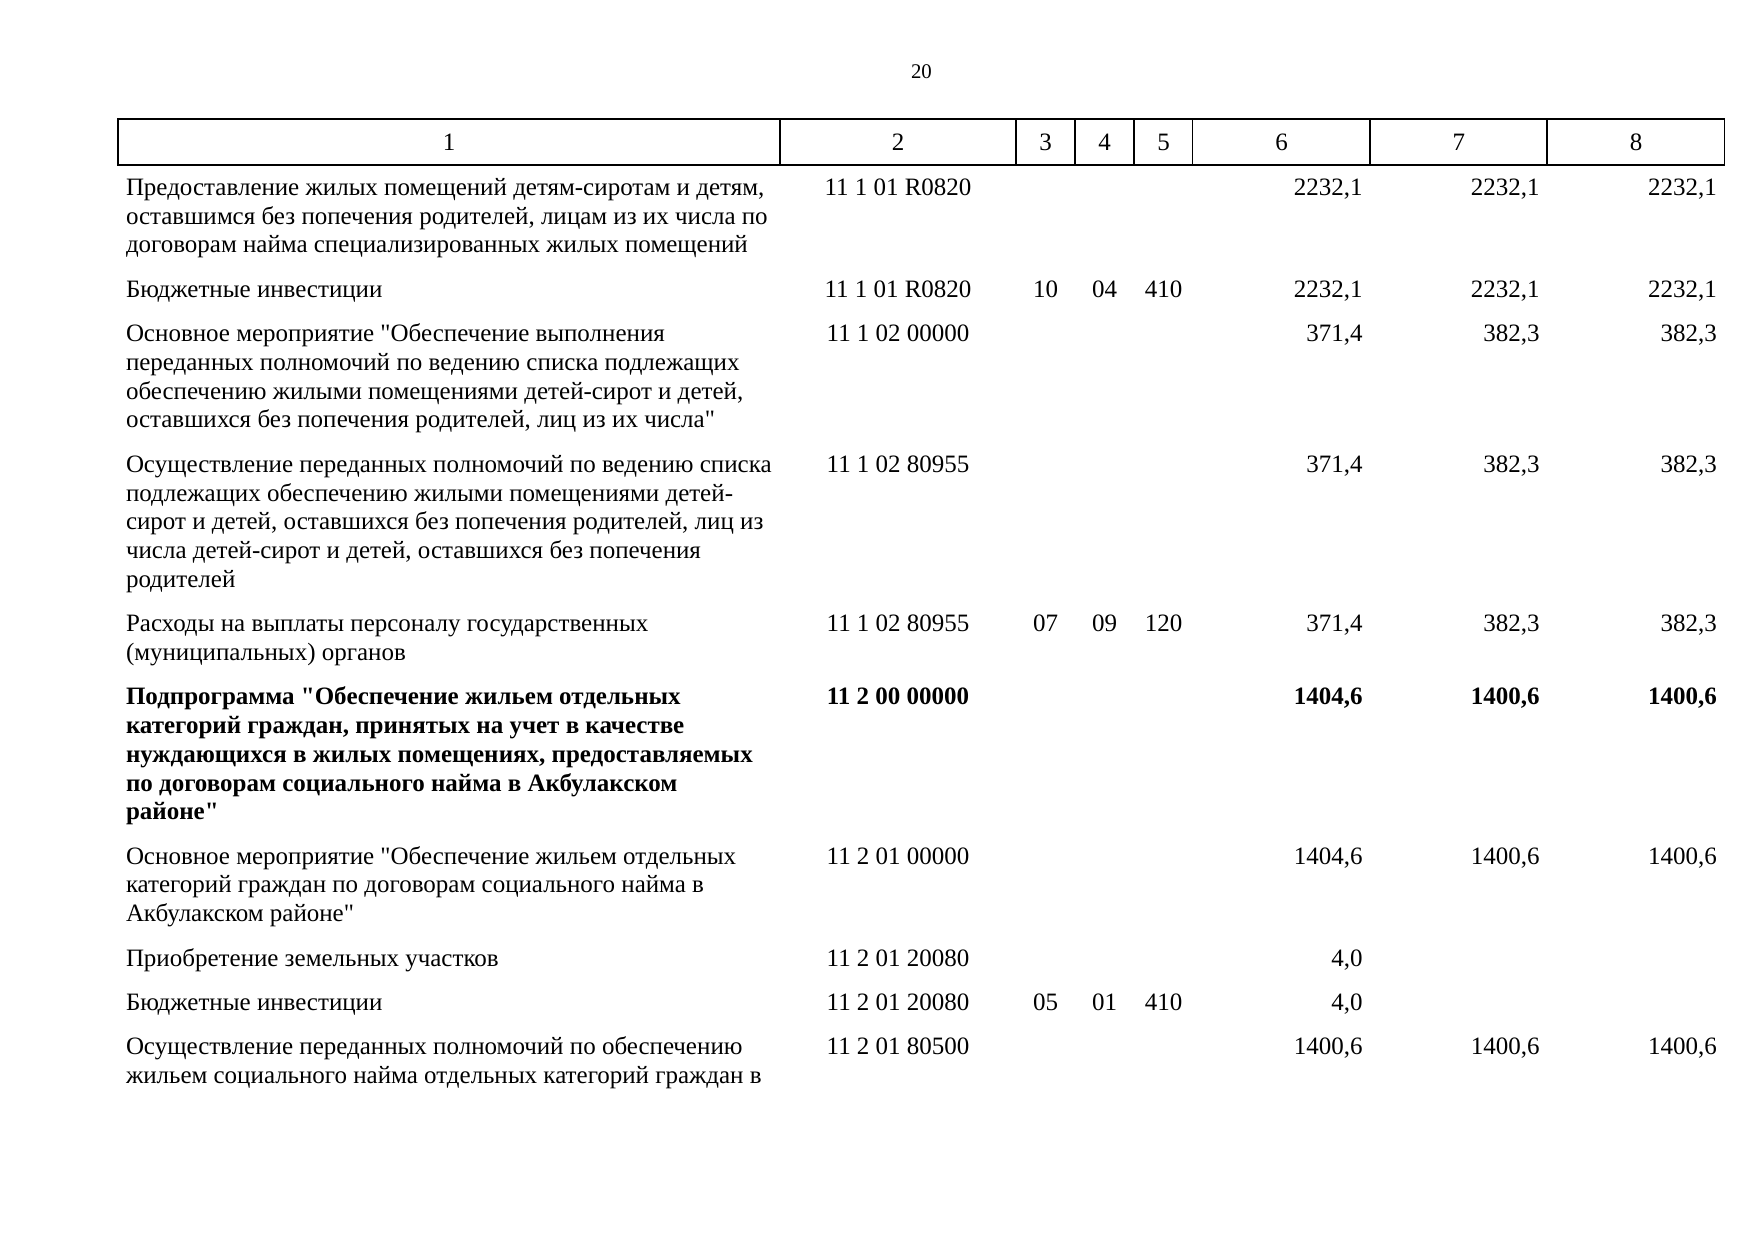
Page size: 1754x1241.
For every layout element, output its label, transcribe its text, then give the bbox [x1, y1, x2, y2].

table_cell [1016, 166, 1075, 266]
table_cell 410 [1134, 979, 1193, 1023]
table_cell [1075, 674, 1134, 833]
table_cell 11 1 02 80955 [780, 441, 1016, 600]
table_cell 05 [1016, 979, 1075, 1023]
table_cell 11 1 02 00000 [780, 310, 1016, 441]
table_cell 11 2 00 00000 [780, 674, 1016, 833]
table_cell 1400,6 [1193, 1024, 1370, 1097]
table_cell 11 1 02 80955 [780, 600, 1016, 673]
table_cell 04 [1075, 266, 1134, 310]
table_cell Основное мероприятие "Обеспечение жильем отдельных категорий граждан по договорам социального найма в Акбулакском районе" [118, 833, 780, 935]
table_cell 1400,6 [1370, 1024, 1547, 1097]
table_cell 2232,1 [1193, 266, 1370, 310]
table_cell [1075, 935, 1134, 979]
table_cell [1134, 935, 1193, 979]
table_header [1017, 120, 1074, 164]
table_cell Бюджетные инвестиции [118, 266, 780, 310]
table_cell [1016, 833, 1075, 935]
table_cell Основное мероприятие "Обеспечение выполнения переданных полномочий по ведению списка подлежащих обеспечению жилыми помещениями детей-сирот и детей, оставшихся без попечения родителей, лиц из их числа" [118, 310, 780, 441]
table_cell 10 [1016, 266, 1075, 310]
table_header [1076, 120, 1133, 164]
table_cell 382,3 [1370, 600, 1547, 673]
table_header [781, 120, 1015, 164]
table_cell 1400,6 [1547, 674, 1724, 833]
table_cell 09 [1075, 600, 1134, 673]
table_cell Бюджетные инвестиции [118, 979, 780, 1023]
table_cell Осуществление переданных полномочий по обеспечению жильем социального найма отдельных категорий граждан в [118, 1024, 780, 1097]
table_header 1 [126, 128, 772, 156]
table_cell [1016, 310, 1075, 441]
table_cell 11 2 01 20080 [780, 935, 1016, 979]
table_cell 11 2 01 00000 [780, 833, 1016, 935]
table_cell 371,4 [1193, 441, 1370, 600]
table_header 2 [788, 128, 1008, 156]
table_cell [1016, 935, 1075, 979]
table_header 5 [1142, 128, 1185, 156]
table_cell [1075, 441, 1134, 600]
table_header 6 [1201, 128, 1362, 156]
table_cell 382,3 [1547, 310, 1724, 441]
table_cell Расходы на выплаты персоналу государственных (муниципальных) органов [118, 600, 780, 673]
table_cell 410 [1134, 266, 1193, 310]
table_cell [1134, 674, 1193, 833]
table_header [1548, 120, 1724, 164]
table_cell 4,0 [1193, 979, 1370, 1023]
table_cell [1016, 674, 1075, 833]
table_cell [1075, 1024, 1134, 1097]
table_cell 1400,6 [1547, 1024, 1724, 1097]
table_cell 382,3 [1370, 310, 1547, 441]
table_header 3 [1024, 128, 1067, 156]
table_cell 11 2 01 80500 [780, 1024, 1016, 1097]
table_cell [1075, 166, 1134, 266]
table_cell [1134, 166, 1193, 266]
table_cell 1400,6 [1370, 833, 1547, 935]
table_cell [1370, 979, 1547, 1023]
table_cell 120 [1134, 600, 1193, 673]
table_cell 2232,1 [1370, 166, 1547, 266]
table_cell [1547, 979, 1724, 1023]
table_cell Осуществление переданных полномочий по ведению списка подлежащих обеспечению жилыми помещениями детей-сирот и детей, оставшихся без попечения родителей, лиц из числа детей-сирот и детей, оставшихся без попечения родителей [118, 441, 780, 600]
table_cell 11 2 01 20080 [780, 979, 1016, 1023]
table_header [119, 120, 779, 164]
table_header 7 [1378, 128, 1539, 156]
table_cell Приобретение земельных участков [118, 935, 780, 979]
table_cell [1134, 833, 1193, 935]
table_cell 2232,1 [1547, 266, 1724, 310]
table_cell Подпрограмма "Обеспечение жильем отдельных категорий граждан, принятых на учет в качестве нуждающихся в жилых помещениях, предоставляемых по договорам социального найма в Акбулакском районе" [118, 674, 780, 833]
table_cell [1134, 310, 1193, 441]
table_cell [1075, 833, 1134, 935]
table_cell [1370, 935, 1547, 979]
table_header [1193, 120, 1369, 164]
table_cell 11 1 01 R0820 [780, 266, 1016, 310]
table_header [1371, 120, 1546, 164]
table_cell 2232,1 [1193, 166, 1370, 266]
table_cell 1400,6 [1547, 833, 1724, 935]
table_cell Предоставление жилых помещений детям-сиротам и детям, оставшимся без попечения родителей, лицам из их числа по договорам найма специализированных жилых помещений [118, 166, 780, 266]
table_cell 382,3 [1547, 441, 1724, 600]
table_cell 371,4 [1193, 310, 1370, 441]
table_cell [1134, 441, 1193, 600]
table_cell 1404,6 [1193, 674, 1370, 833]
table_cell 382,3 [1370, 441, 1547, 600]
table_cell 1400,6 [1370, 674, 1547, 833]
table_cell [1016, 441, 1075, 600]
table_cell 2232,1 [1370, 266, 1547, 310]
table_cell 07 [1016, 600, 1075, 673]
table_cell 1404,6 [1193, 833, 1370, 935]
table_cell 11 1 01 R0820 [780, 166, 1016, 266]
table_cell [1134, 1024, 1193, 1097]
table_cell 2232,1 [1547, 166, 1724, 266]
table_cell [1547, 935, 1724, 979]
table_header 8 [1555, 128, 1716, 156]
table_header [1135, 120, 1192, 164]
table_header 4 [1083, 128, 1126, 156]
table_cell 01 [1075, 979, 1134, 1023]
table_cell 4,0 [1193, 935, 1370, 979]
table_cell 382,3 [1547, 600, 1724, 673]
table_cell [1016, 1024, 1075, 1097]
table_cell [1075, 310, 1134, 441]
table_cell 371,4 [1193, 600, 1370, 673]
